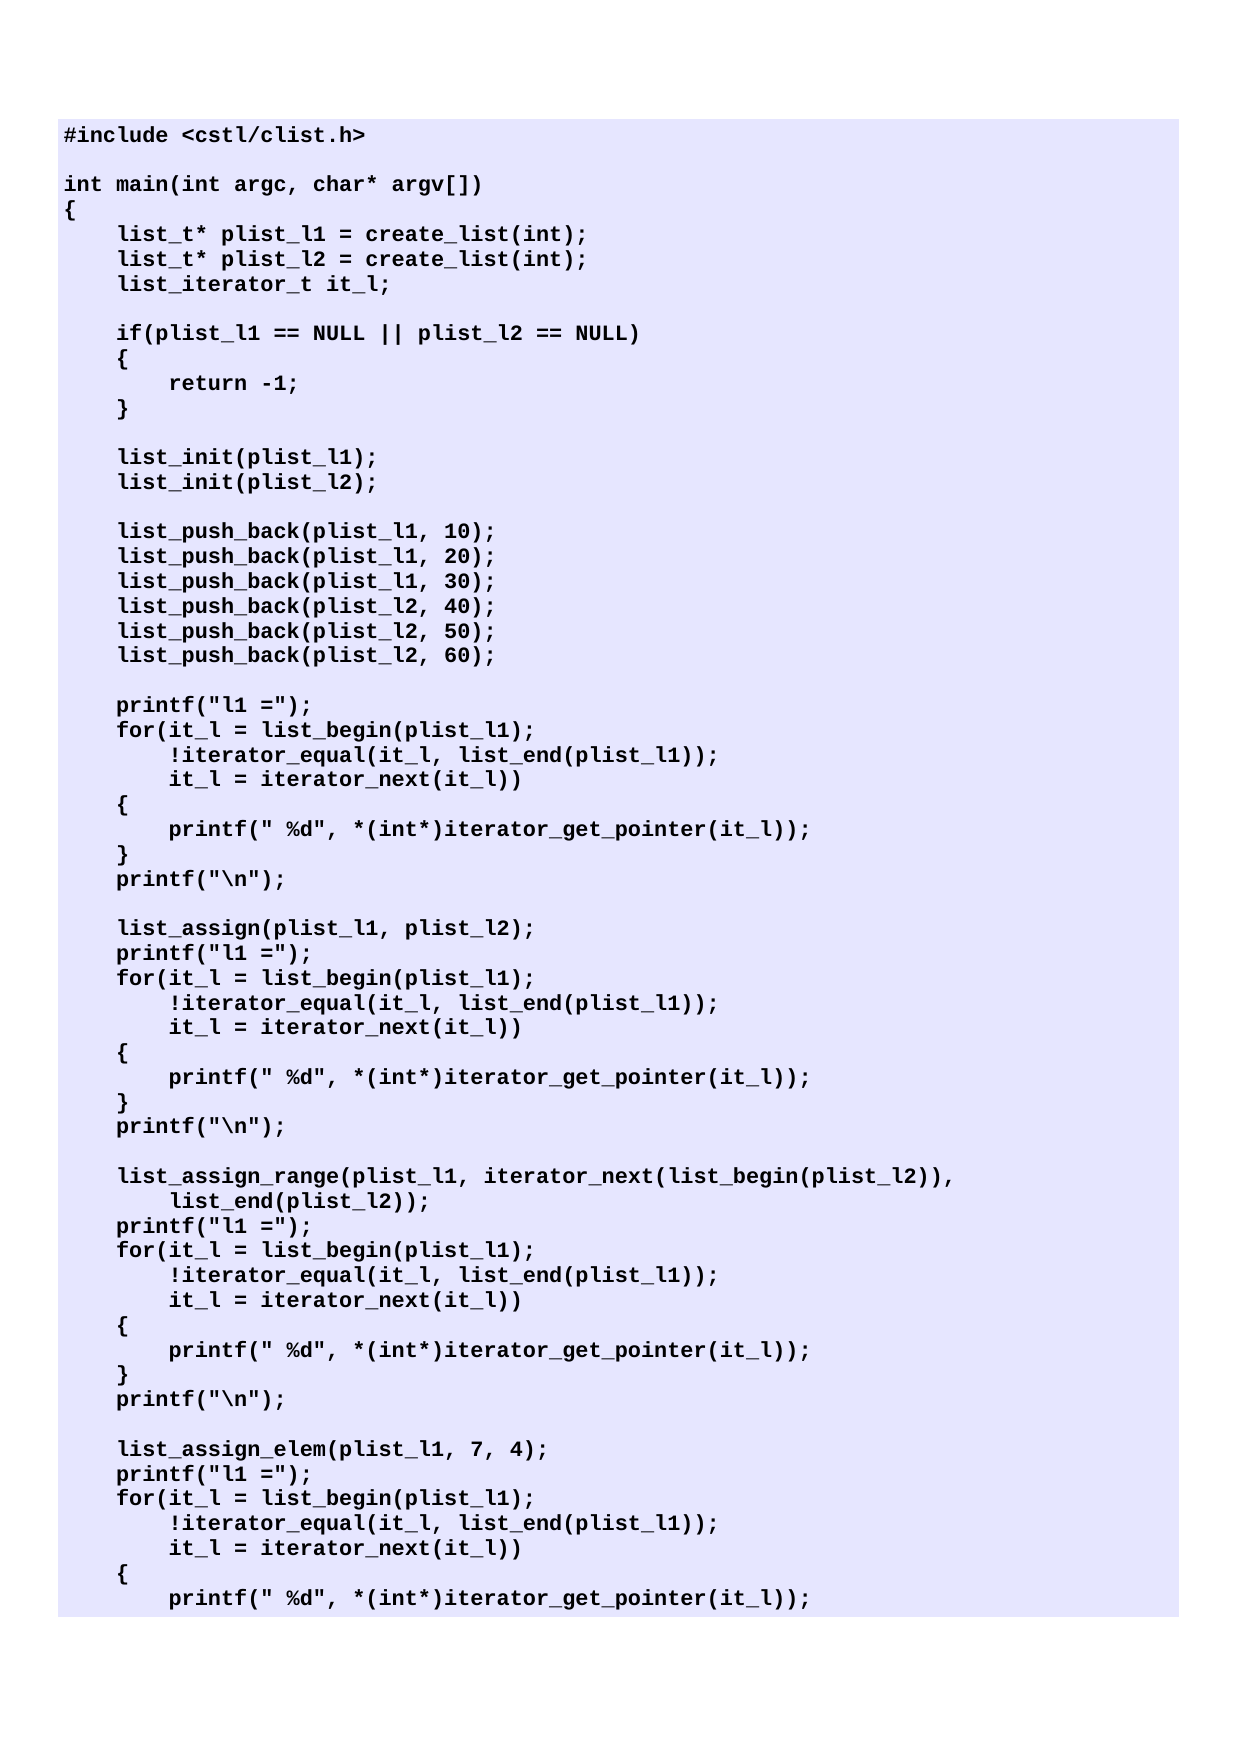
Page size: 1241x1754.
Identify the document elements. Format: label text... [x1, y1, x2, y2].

table_header #include <cstl/clist.h> int main(int argc, char* argv[]) { list_t* plist_l1 = create_list(int); list_t* plist_l2 = create_list(int); list_iterator_t it_l; if(plist_l1 == NULL || plist_l2 == NULL) { return -1; } list_init(plist_l1); list_init(plist_l2); list_push_back(plist_l1, 10); list_push_back(plist_l1, 20); list_push_back(plist_l1, 30); list_push_back(plist_l2, 40); list_push_back(plist_l2, 50); list_push_back(plist_l2, 60); printf("l1 ="); for(it_l = list_begin(plist_l1); !iterator_equal(it_l, list_end(plist_l1)); it_l = iterator_next(it_l)) { printf(" %d", *(int*)iterator_get_pointer(it_l)); } printf("\n"); list_assign(plist_l1, plist_l2); printf("l1 ="); for(it_l = list_begin(plist_l1); !iterator_equal(it_l, list_end(plist_l1)); it_l = iterator_next(it_l)) { printf(" %d", *(int*)iterator_get_pointer(it_l)); } printf("\n"); list_assign_range(plist_l1, iterator_next(list_begin(plist_l2)), list_end(plist_l2)); printf("l1 ="); for(it_l = list_begin(plist_l1); !iterator_equal(it_l, list_end(plist_l1)); it_l = iterator_next(it_l)) { printf(" %d", *(int*)iterator_get_pointer(it_l)); } printf("\n"); list_assign_elem(plist_l1, 7, 4); printf("l1 ="); for(it_l = list_begin(plist_l1); !iterator_equal(it_l, list_end(plist_l1)); it_l = iterator_next(it_l)) { printf(" %d", *(int*)iterator_get_pointer(it_l)); [58, 119, 1179, 1617]
